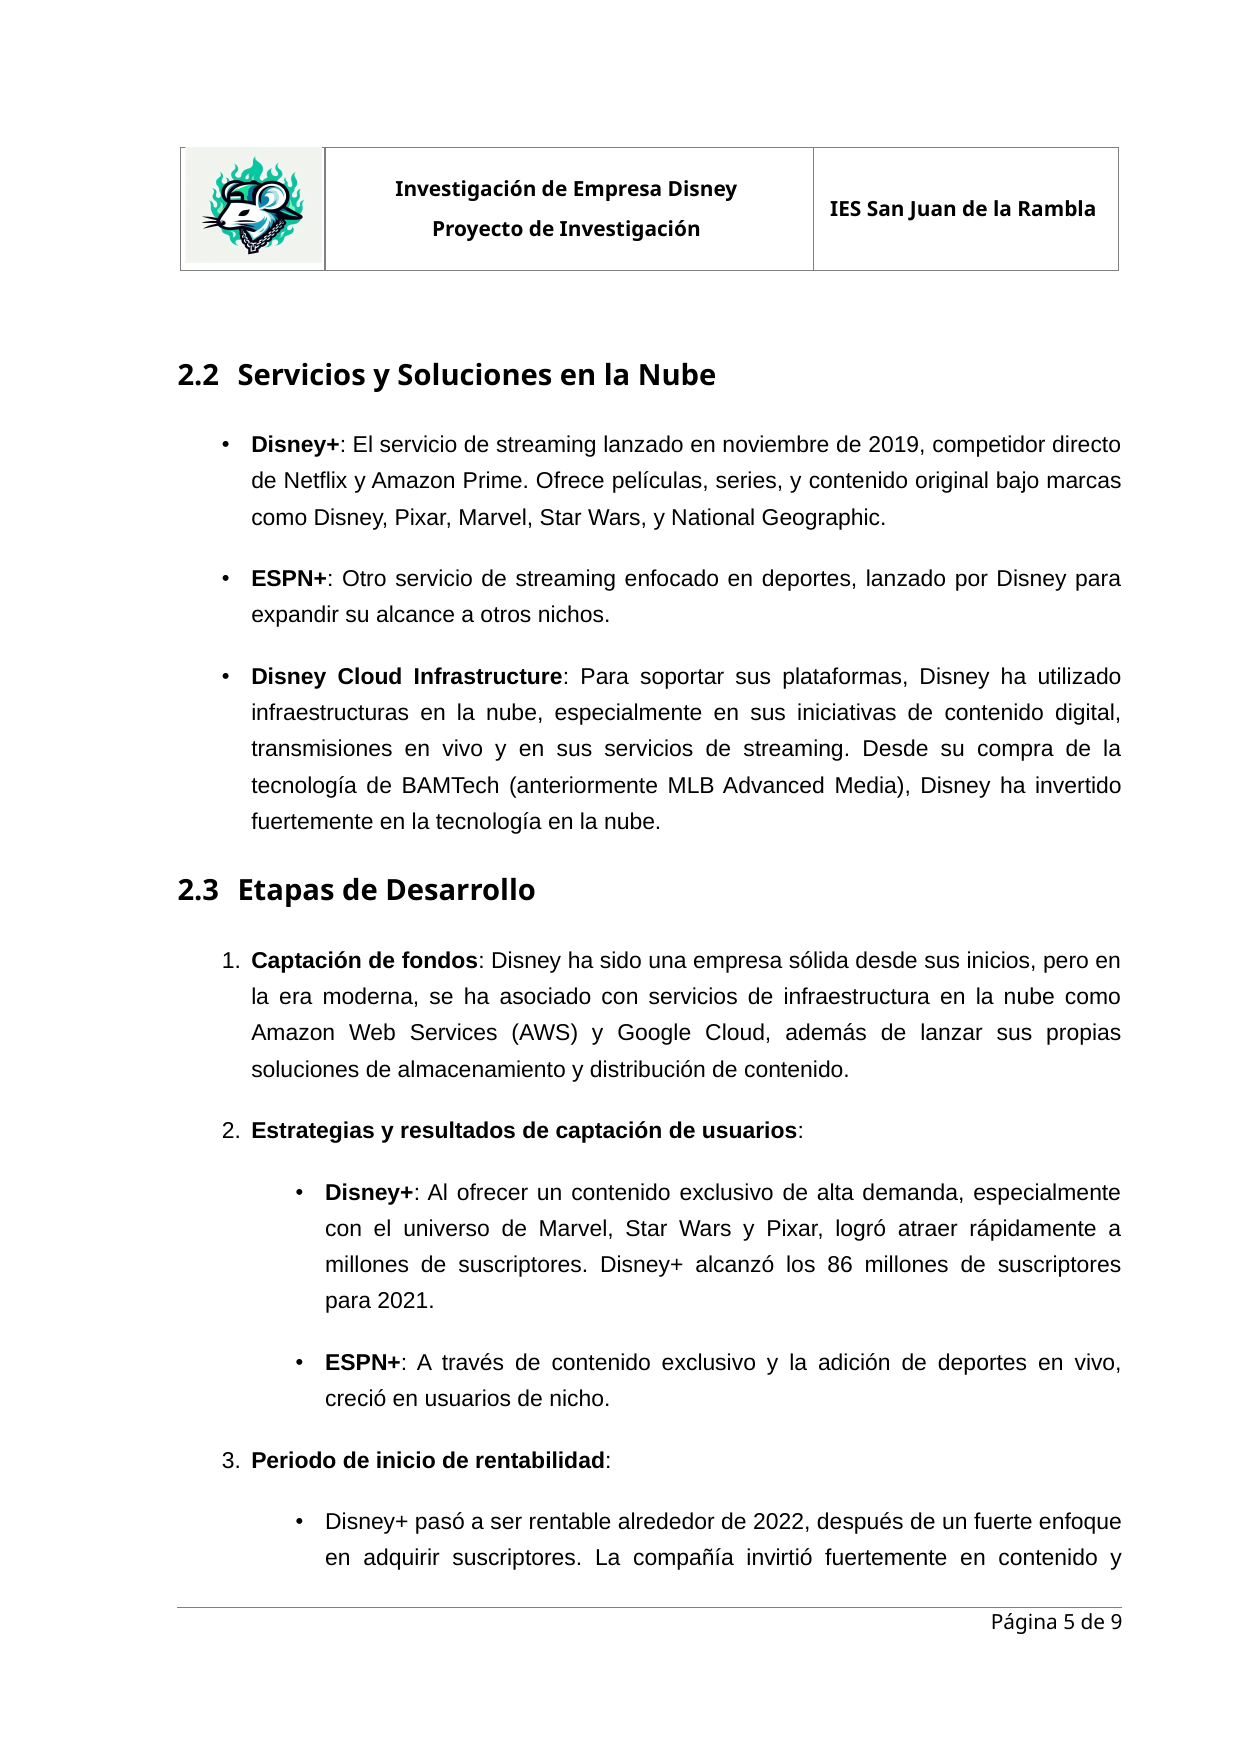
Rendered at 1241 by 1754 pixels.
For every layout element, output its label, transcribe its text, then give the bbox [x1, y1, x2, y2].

subtitle Etapas de Desarrollo [177, 869, 1122, 909]
list ESPN+: A través de contenido exclusivo y la adición de deportes en vivo, creció en usuarios de nicho. [295, 1349, 1122, 1412]
list Disney+: El servicio de streaming lanzado en noviembre de 2019, competidor directo de Netflix y Amazon Prime. Ofrece películas, series, y contenido original bajo marcas como Disney, Pixar, Marvel, Star Wars, y National Geographic. [222, 431, 1122, 530]
list Disney Cloud Infrastructure: Para soportar sus plataformas, Disney ha utilizado infraestructuras en la nube, especialmente en sus iniciativas de contenido digital, transmisiones en vivo y en sus servicios de streaming. Desde su compra de la tecnología de BAMTech (anteriormente MLB Advanced Media), Disney ha invertido fuertemente en la tecnología en la nube. [222, 663, 1122, 834]
list Disney+: Al ofrecer un contenido exclusivo de alta demanda, especialmente con el universo de Marvel, Star Wars y Pixar, logró atraer rápidamente a millones de suscriptores. Disney+ alcanzó los 86 millones de suscriptores para 2021. [295, 1178, 1122, 1314]
picture [185, 147, 322, 263]
list Estrategias y resultados de captación de usuarios: [222, 1117, 1122, 1143]
subtitle Servicios y Soluciones en la Nube [177, 354, 1122, 393]
list Disney+ pasó a ser rentable alrededor de 2022, después de un fuerte enfoque en adquirir suscriptores. La compañía invirtió fuertemente en contenido y [295, 1508, 1122, 1571]
list Captación de fondos: Disney ha sido una empresa sólida desde sus inicios, pero en la era moderna, se ha asociado con servicios de infraestructura en la nube como Amazon Web Services (AWS) y Google Cloud, además de lanzar sus propias soluciones de almacenamiento y distribución de contenido. [222, 947, 1122, 1082]
list Periodo de inicio de rentabilidad: [222, 1447, 1122, 1473]
list ESPN+: Otro servicio de streaming enfocado en deportes, lanzado por Disney para expandir su alcance a otros nichos. [222, 565, 1122, 628]
